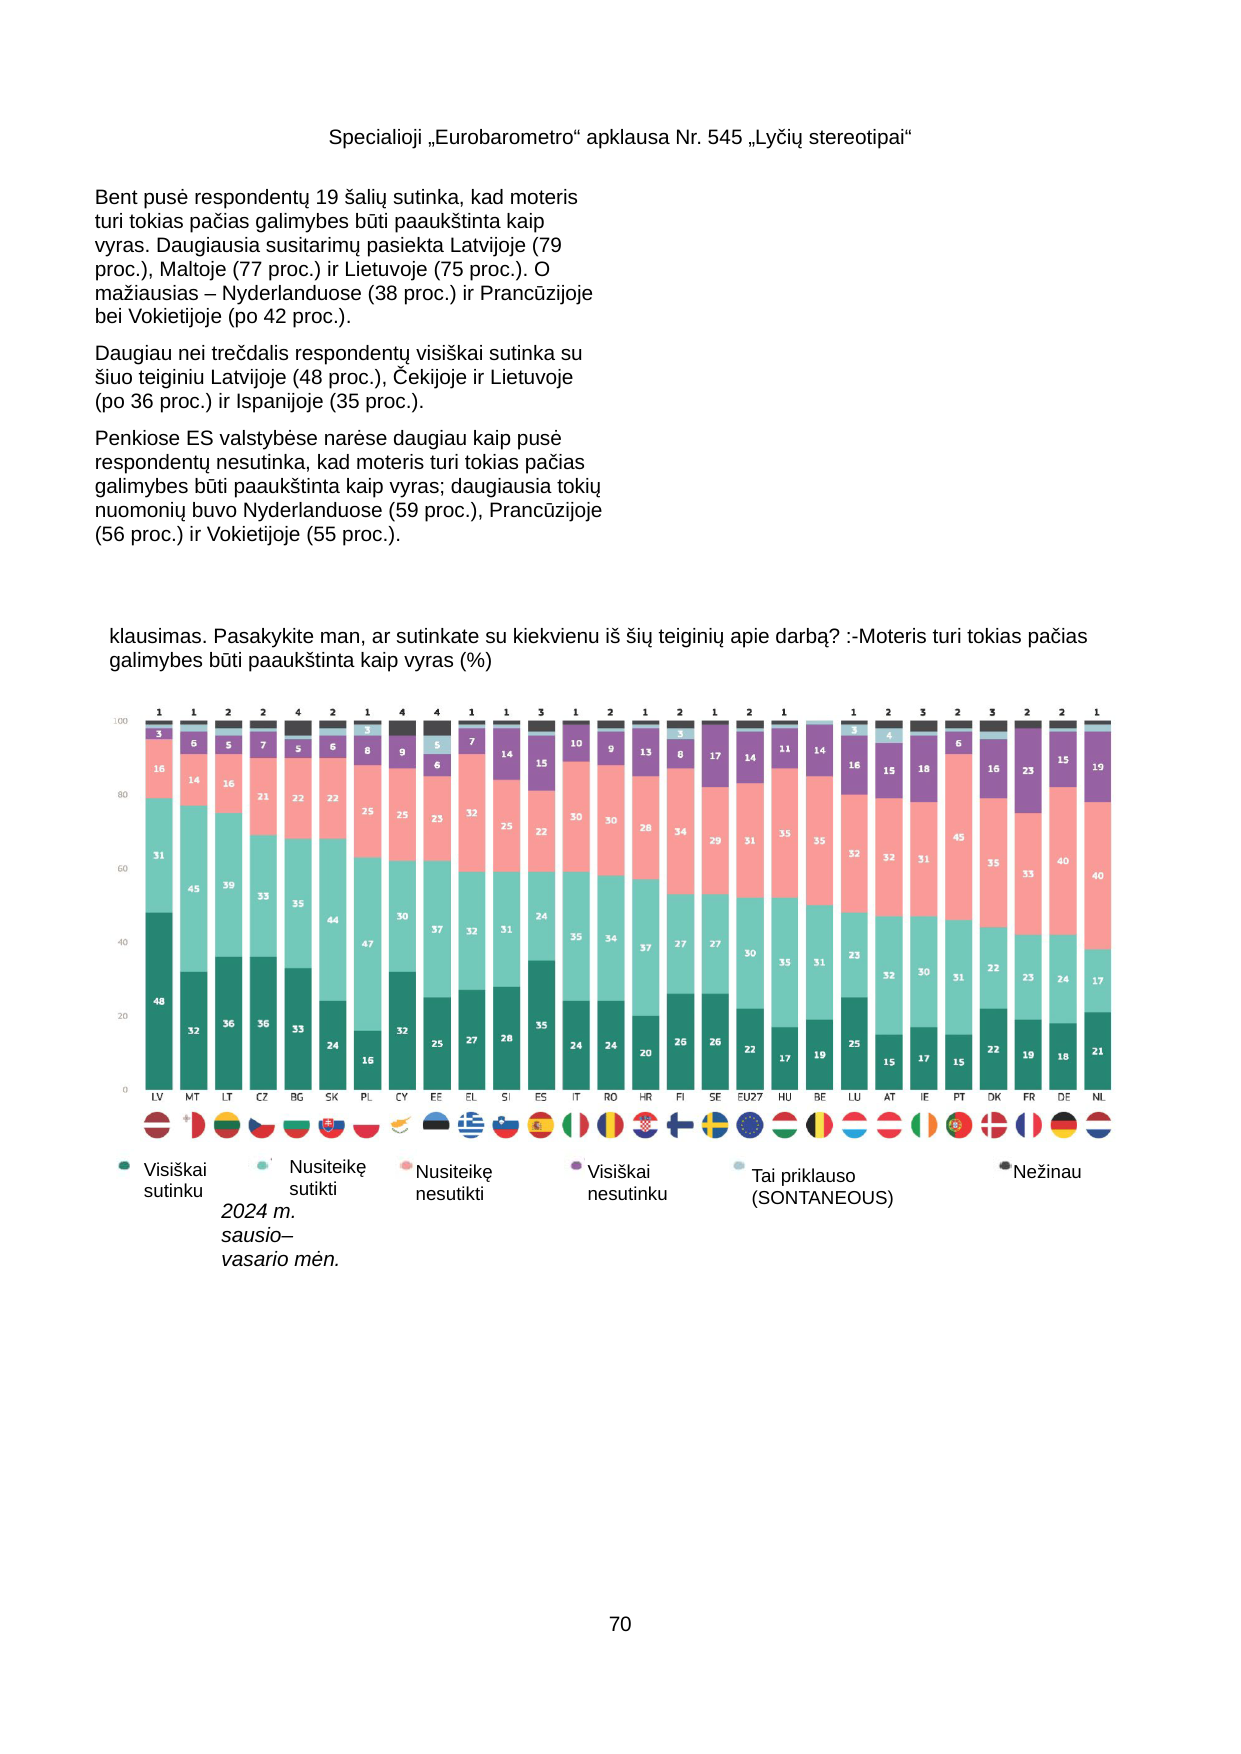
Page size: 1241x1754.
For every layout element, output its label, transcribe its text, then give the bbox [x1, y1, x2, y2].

text Bent pusė respondentų 19 šalių sutinka, kad moteris turi tokias pačias galimybes būti paaukštinta kaip vyras. Daugiausia susitarimų pasiekta Latvijoje (79 proc.), Maltoje (77 proc.) ir Lietuvoje (75 proc.). O mažiausias – Nyderlanduose (38 proc.) ir Prancūzijoje bei Vokietijoje (po 42 proc.). [94, 184, 605, 328]
picture [106, 704, 1122, 1142]
text Daugiau nei trečdalis respondentų visiškai sutinka su šiuo teiginiu Latvijoje (48 proc.), Čekijoje ir Lietuvoje (po 36 proc.) ir Ispanijoje (35 proc.). [94, 341, 605, 413]
picture [848, 1173, 853, 1181]
text Penkiose ES valstybėse narėse daugiau kaip pusė respondentų nesutinka, kad moteris turi tokias pačias galimybes būti paaukštinta kaip vyras; daugiausia tokių nuomonių buvo Nyderlanduose (59 proc.), Prancūzijoje (56 proc.) ir Vokietijoje (55 proc.). [94, 426, 605, 546]
picture [112, 1143, 1012, 1181]
